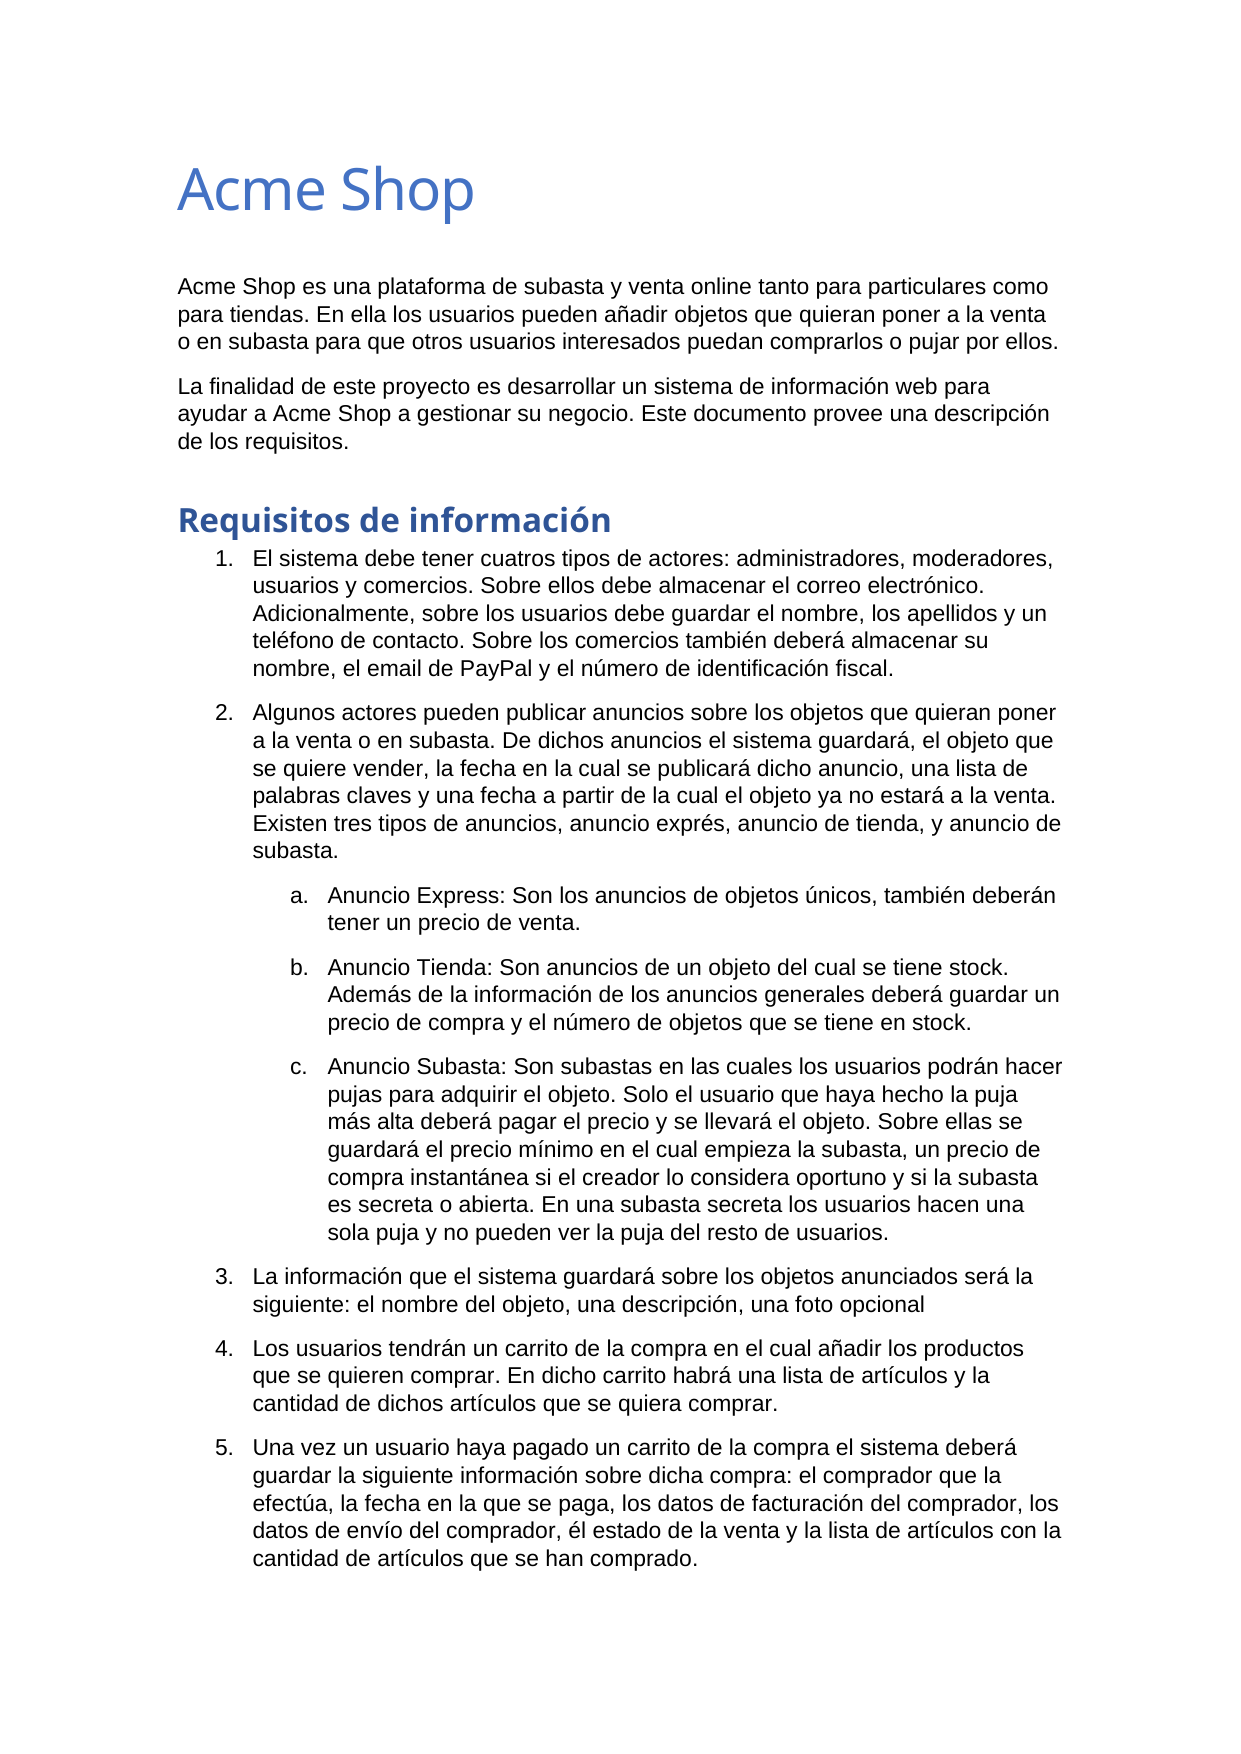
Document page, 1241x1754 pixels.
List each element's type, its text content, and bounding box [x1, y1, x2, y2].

text Acme Shop [177, 148, 1063, 227]
list El sistema debe tener cuatros tipos de actores: administradores, moderadores, usuarios y comercios. Sobre ellos debe almacenar el correo electrónico. Adicionalmente, sobre los usuarios debe guardar el nombre, los apellidos y un teléfono de contacto. Sobre los comercios también deberá almacenar su nombre, el email de PayPal y el número de identificación fiscal. [215, 545, 1063, 681]
list Los usuarios tendrán un carrito de la compra en el cual añadir los productos que se quieren comprar. En dicho carrito habrá una lista de artículos y la cantidad de dichos artículos que se quiera comprar. [215, 1335, 1063, 1416]
list Anuncio Tienda: Son anuncios de un objeto del cual se tiene stock. Además de la información de los anuncios generales deberá guardar un precio de compra y el número de objetos que se tiene en stock. [290, 953, 1063, 1035]
subtitle Requisitos de información [177, 497, 1063, 542]
list La información que el sistema guardará sobre los objetos anunciados será la siguiente: el nombre del objeto, una descripción, una foto opcional [215, 1263, 1063, 1317]
text La finalidad de este proyecto es desarrollar un sistema de información web para ayudar a Acme Shop a gestionar su negocio. Este documento provee una descripción de los requisitos. [177, 373, 1063, 454]
list Una vez un usuario haya pagado un carrito de la compra el sistema deberá guardar la siguiente información sobre dicha compra: el comprador que la efectúa, la fecha en la que se paga, los datos de facturación del comprador, los datos de envío del comprador, él estado de la venta y la lista de artículos con la cantidad de artículos que se han comprado. [215, 1434, 1063, 1571]
list Anuncio Subasta: Son subastas en las cuales los usuarios podrán hacer pujas para adquirir el objeto. Solo el usuario que haya hecho la puja más alta deberá pagar el precio y se llevará el objeto. Sobre ellas se guardará el precio mínimo en el cual empieza la subasta, un precio de compra instantánea si el creador lo considera oportuno y si la subasta es secreta o abierta. En una subasta secreta los usuarios hacen una sola puja y no pueden ver la puja del resto de usuarios. [290, 1053, 1063, 1245]
text Acme Shop es una plataforma de subasta y venta online tanto para particulares como para tiendas. En ella los usuarios pueden añadir objetos que quieran poner a la venta o en subasta para que otros usuarios interesados puedan comprarlos o pujar por ellos. [177, 273, 1063, 355]
list Algunos actores pueden publicar anuncios sobre los objetos que quieran poner a la venta o en subasta. De dichos anuncios el sistema guardará, el objeto que se quiere vender, la fecha en la cual se publicará dicho anuncio, una lista de palabras claves y una fecha a partir de la cual el objeto ya no estará a la venta. Existen tres tipos de anuncios, anuncio exprés, anuncio de tienda, y anuncio de subasta. [215, 699, 1063, 864]
list Anuncio Express: Son los anuncios de objetos únicos, también deberán tener un precio de venta. [290, 882, 1063, 936]
